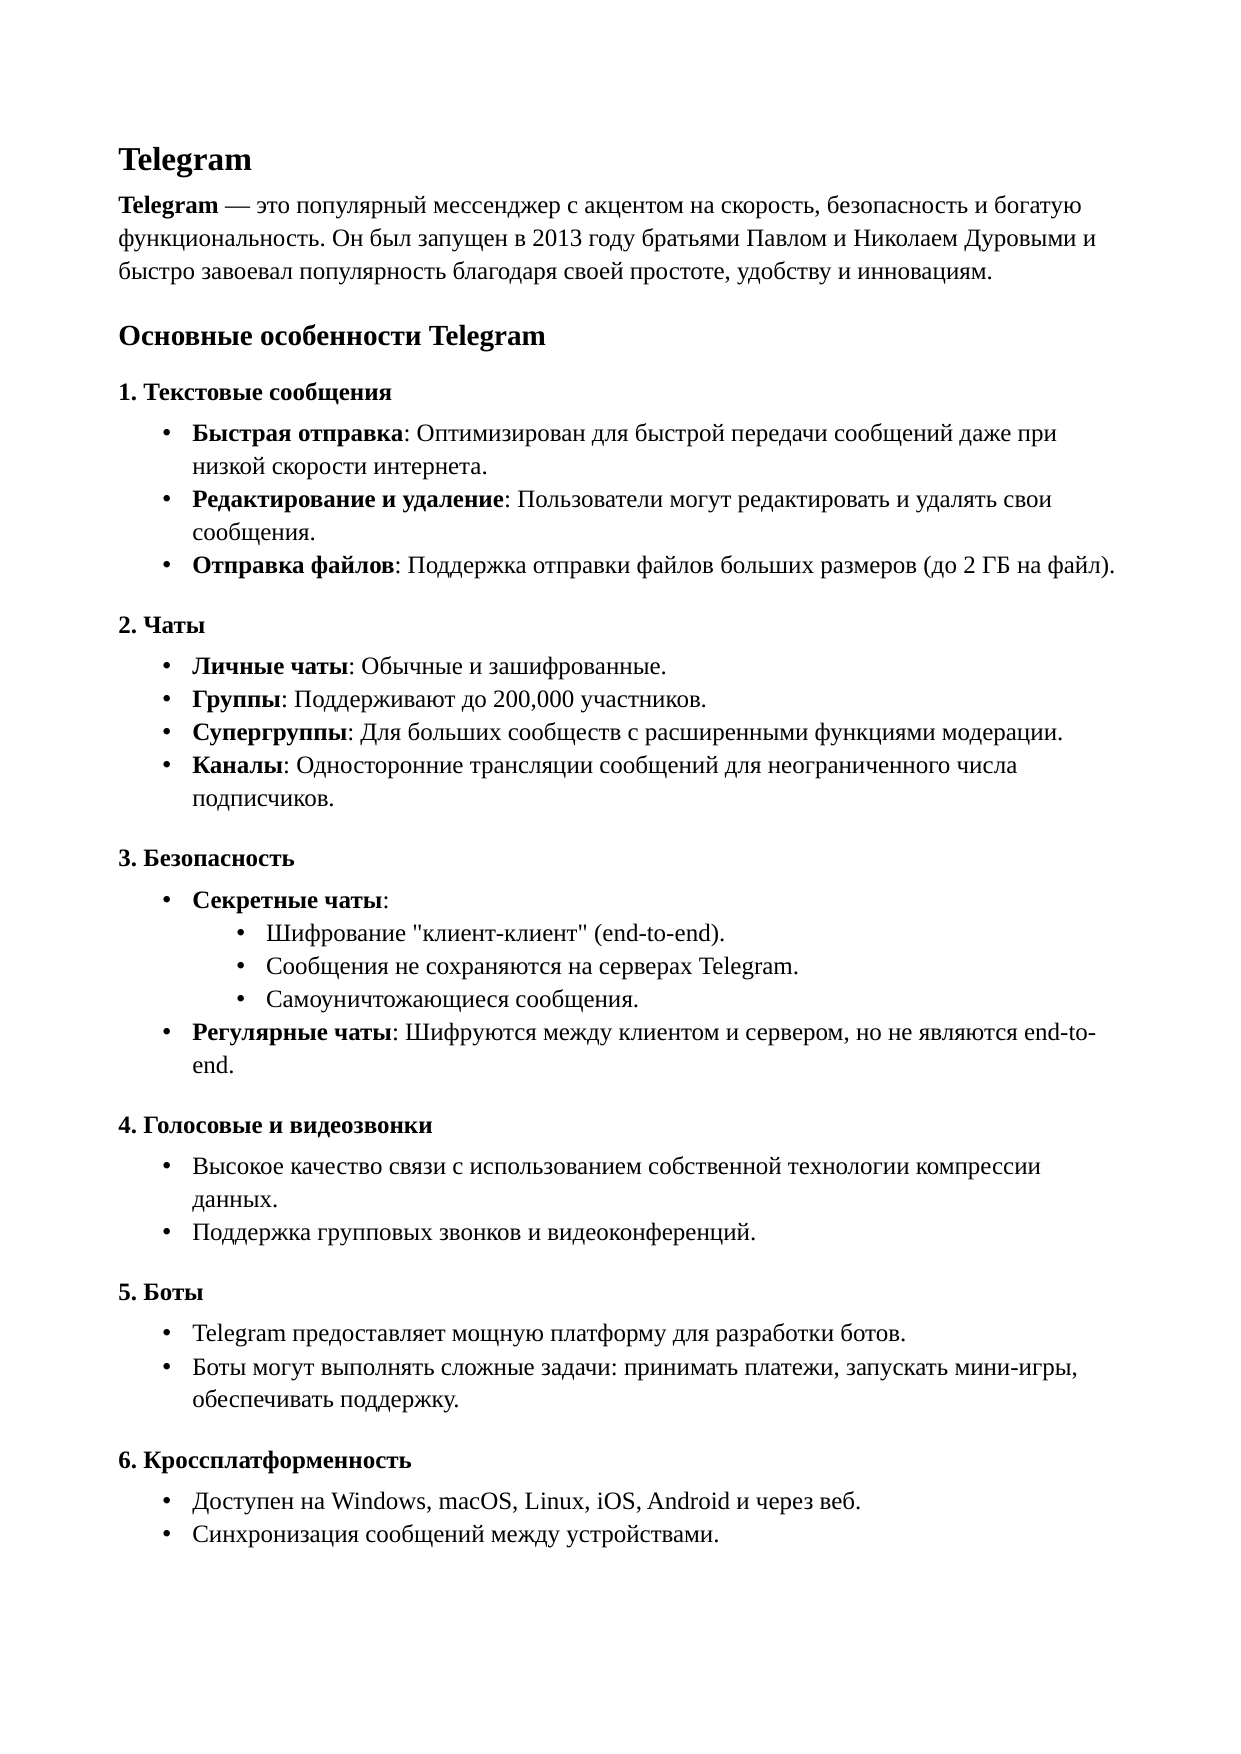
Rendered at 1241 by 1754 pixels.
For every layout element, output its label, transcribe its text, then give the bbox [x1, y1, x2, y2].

list Высокое качество связи с использованием собственной технологии компрессии данных. [162, 1151, 1122, 1213]
list Регулярные чаты: Шифруются между клиентом и сервером, но не являются end-to-end. [162, 1017, 1122, 1078]
list Редактирование и удаление: Пользователи могут редактировать и удалять свои сообщения. [162, 484, 1122, 546]
subtitle 3. Безопасность [118, 843, 1122, 872]
subtitle 2. Чаты [118, 610, 1122, 639]
list Боты могут выполнять сложные задачи: принимать платежи, запускать мини-игры, обеспечивать поддержку. [162, 1352, 1122, 1413]
list Доступен на Windows, macOS, Linux, iOS, Android и через веб. [162, 1486, 1122, 1515]
list Каналы: Односторонние трансляции сообщений для неограниченного числа подписчиков. [162, 750, 1122, 812]
list Секретные чаты: [162, 885, 1122, 913]
list Самоуничтожающиеся сообщения. [236, 984, 1122, 1012]
subtitle 6. Кроссплатформенность [118, 1445, 1122, 1473]
list Синхронизация сообщений между устройствами. [162, 1519, 1122, 1548]
list Telegram предоставляет мощную платформу для разработки ботов. [162, 1318, 1122, 1347]
list Поддержка групповых звонков и видеоконференций. [162, 1217, 1122, 1246]
subtitle 4. Голосовые и видеозвонки [118, 1110, 1122, 1139]
list Супергруппы: Для больших сообществ с расширенными функциями модерации. [162, 717, 1122, 746]
subtitle 5. Боты [118, 1277, 1122, 1306]
list Сообщения не сохраняются на серверах Telegram. [236, 951, 1122, 979]
list Шифрование "клиент-клиент" (end-to-end). [236, 918, 1122, 946]
subtitle Telegram [118, 139, 1122, 177]
list Быстрая отправка: Оптимизирован для быстрой передачи сообщений даже при низкой скорости интернета. [162, 418, 1122, 479]
text Telegram — это популярный мессенджер с акцентом на скорость, безопасность и богатую функциональность. Он был запущен в 2013 году братьями Павлом и Николаем Дуровыми и быстро завоевал популярность благодаря своей простоте, удобству и инновациям. [118, 190, 1122, 284]
list Группы: Поддерживают до 200,000 участников. [162, 684, 1122, 713]
subtitle Основные особенности Telegram [118, 318, 1122, 352]
list Отправка файлов: Поддержка отправки файлов больших размеров (до 2 ГБ на файл). [162, 550, 1122, 579]
subtitle 1. Текстовые сообщения [118, 377, 1122, 405]
list Личные чаты: Обычные и зашифрованные. [162, 651, 1122, 680]
